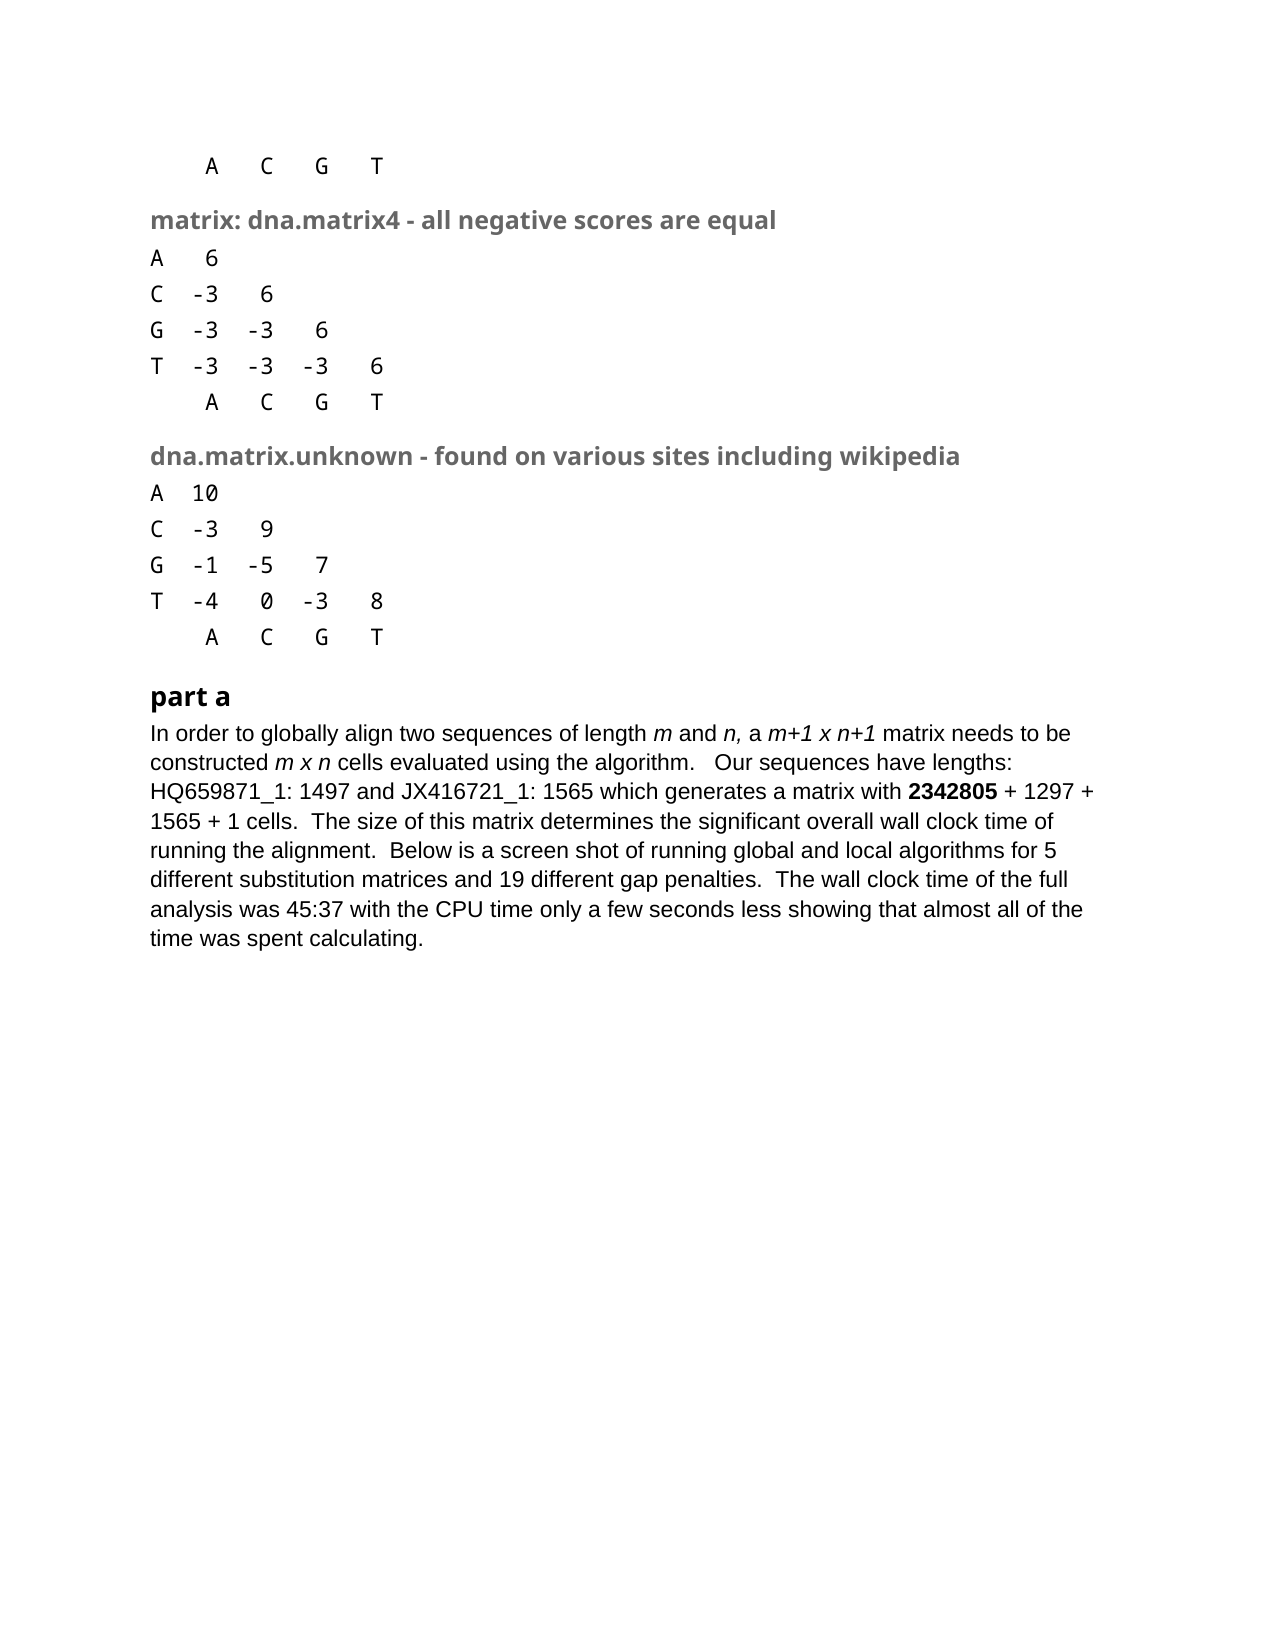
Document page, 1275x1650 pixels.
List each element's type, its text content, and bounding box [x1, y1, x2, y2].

text A C G T [150, 386, 1125, 417]
text G -1 -5 7 [150, 549, 1125, 580]
text T -3 -3 -3 6 [150, 349, 1125, 381]
text In order to globally align two sequences of length m and n, a m+1 x n+1 matrix needs to be constructed m x n cells evaluated using the algorithm. Our sequences have lengths: HQ659871_1: 1497 and JX416721_1: 1565 which generates a matrix with 2342805 + 1297 + 1565 + 1 cells. The size of this matrix determines the significant overall wall clock time of running the alignment. Below is a screen shot of running global and local algorithms for 5 different substitution matrices and 19 different gap penalties. The wall clock time of the full analysis was 45:37 with the CPU time only a few seconds less showing that almost all of the time was spent calculating. [150, 720, 1125, 951]
subtitle dna.matrix.unknown - found on various sites including wikipedia [150, 438, 1125, 472]
text C -3 9 [150, 513, 1125, 544]
text C -3 6 [150, 278, 1125, 309]
text A C G T [150, 621, 1125, 652]
text A 6 [150, 242, 1125, 273]
subtitle matrix: dna.matrix4 - all negative scores are equal [150, 203, 1125, 237]
text A 10 [150, 477, 1125, 508]
text A C G T [150, 150, 1125, 181]
subtitle part a [150, 678, 1125, 715]
text T -4 0 -3 8 [150, 585, 1125, 616]
text G -3 -3 6 [150, 314, 1125, 345]
